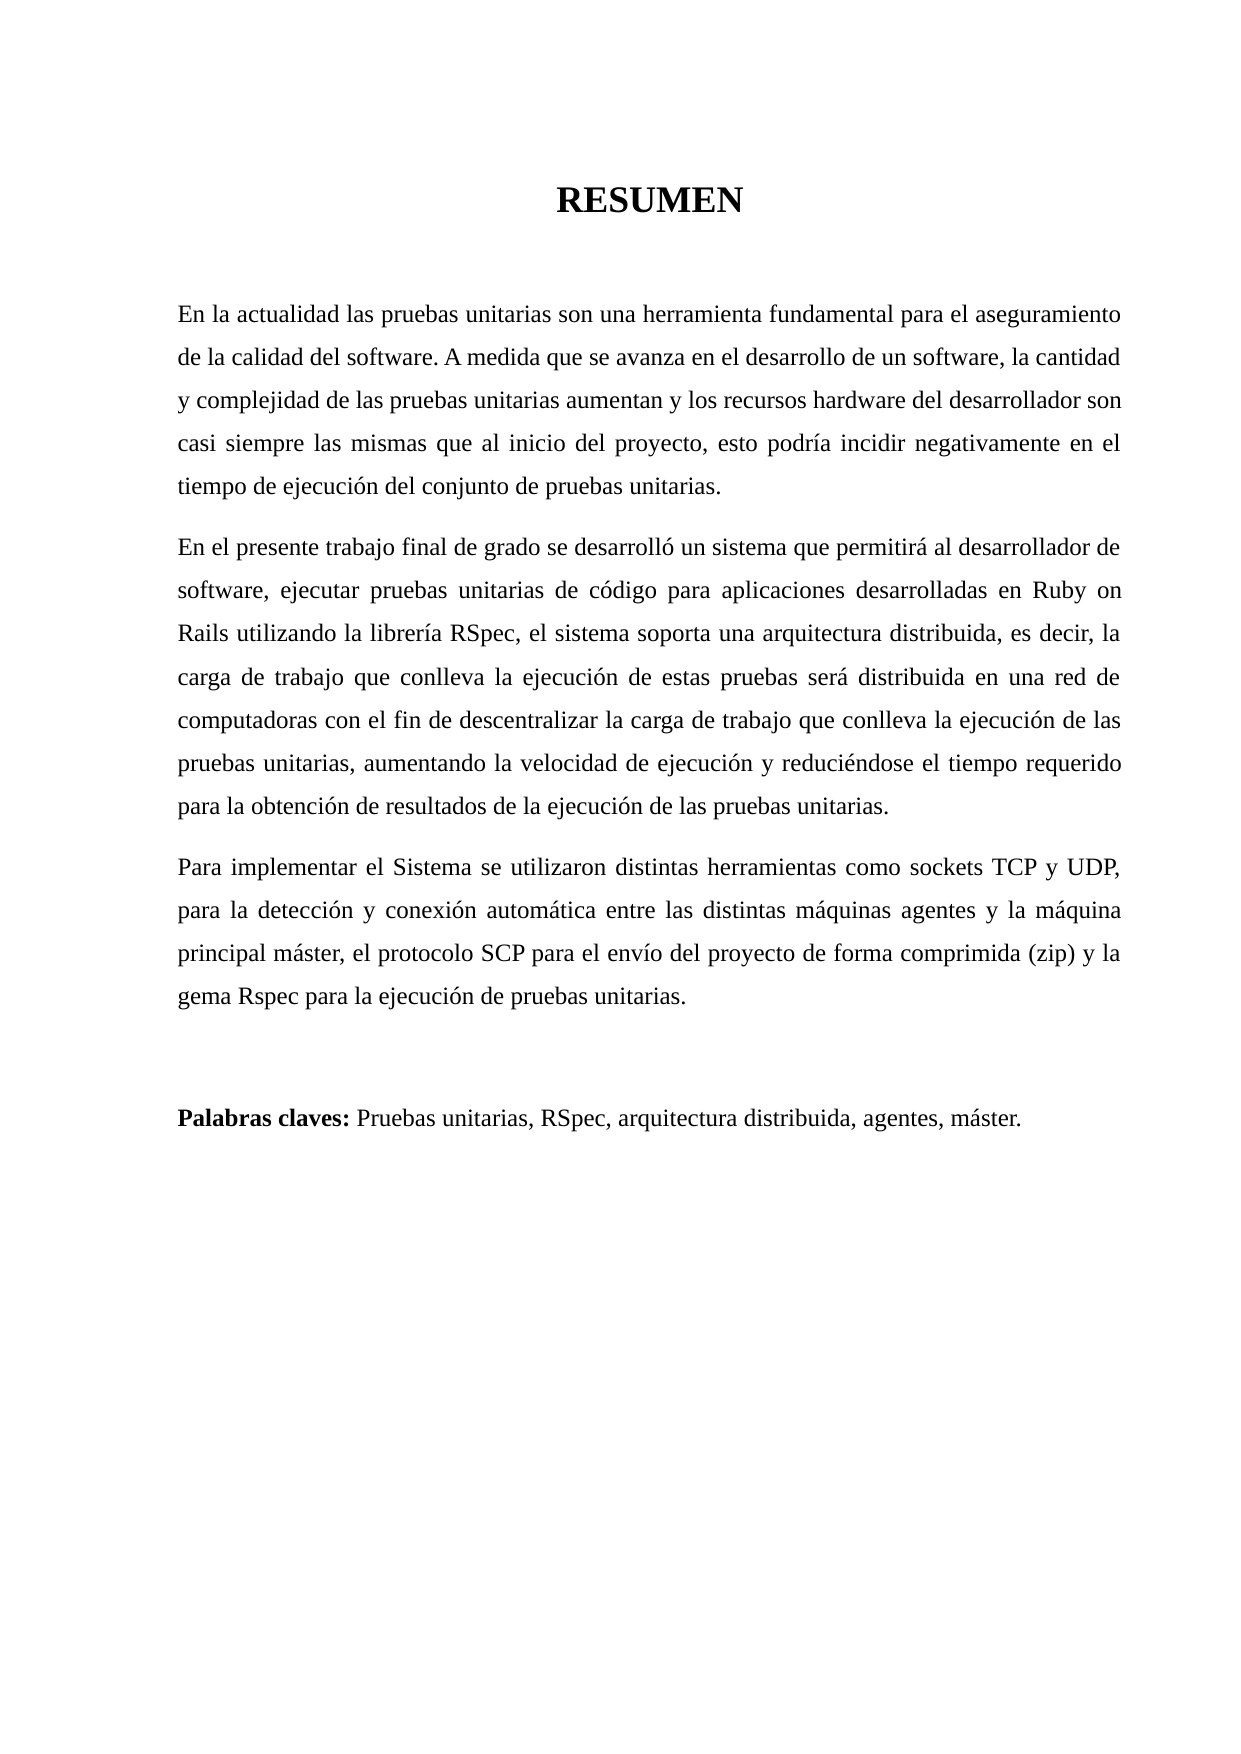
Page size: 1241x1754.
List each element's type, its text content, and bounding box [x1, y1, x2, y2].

text Resumen [177, 177, 1122, 220]
text Palabras claves: Pruebas unitarias, RSpec, arquitectura distribuida, agentes, máster. [177, 1103, 1122, 1132]
text En la actualidad las pruebas unitarias son una herramienta fundamental para el aseguramiento de la calidad del software. A medida que se avanza en el desarrollo de un software, la cantidad y complejidad de las pruebas unitarias aumentan y los recursos hardware del desarrollador son casi siempre las mismas que al inicio del proyecto, esto podría incidir negativamente en el tiempo de ejecución del conjunto de pruebas unitarias. [177, 299, 1122, 500]
text Para implementar el Sistema se utilizaron distintas herramientas como sockets TCP y UDP, para la detección y conexión automática entre las distintas máquinas agentes y la máquina principal máster, el protocolo SCP para el envío del proyecto de forma comprimida (zip) y la gema Rspec para la ejecución de pruebas unitarias. [177, 852, 1122, 1010]
text En el presente trabajo final de grado se desarrolló un sistema que permitirá al desarrollador de software, ejecutar pruebas unitarias de código para aplicaciones desarrolladas en Ruby on Rails utilizando la librería RSpec, el sistema soporta una arquitectura distribuida, es decir, la carga de trabajo que conlleva la ejecución de estas pruebas será distribuida en una red de computadoras con el fin de descentralizar la carga de trabajo que conlleva la ejecución de las pruebas unitarias, aumentando la velocidad de ejecución y reduciéndose el tiempo requerido para la obtención de resultados de la ejecución de las pruebas unitarias. [177, 532, 1122, 820]
